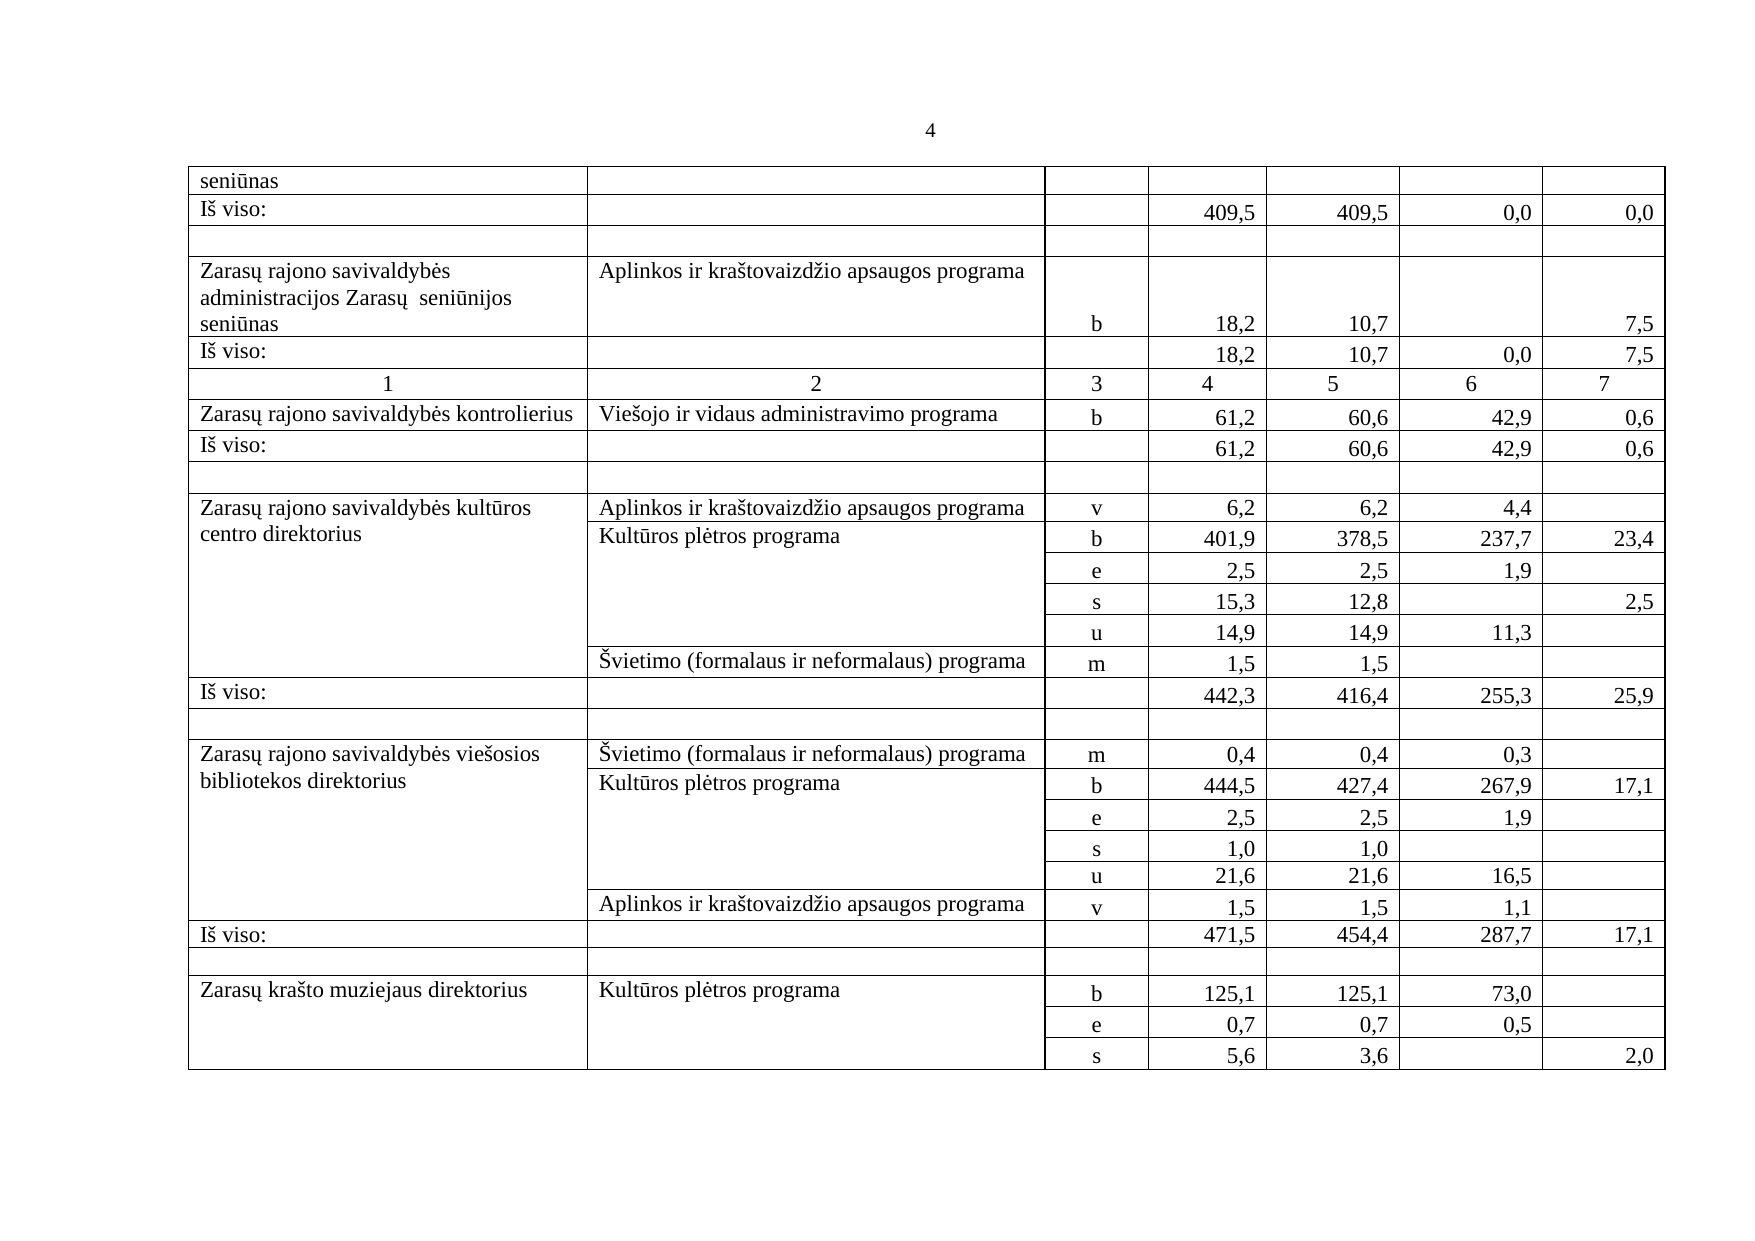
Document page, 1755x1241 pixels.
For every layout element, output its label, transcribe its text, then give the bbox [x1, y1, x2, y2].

table_cell s [1046, 1038, 1148, 1068]
table_cell [1046, 462, 1148, 492]
table_cell 2,5 [1543, 584, 1664, 614]
table_cell 409,5 [1267, 195, 1399, 225]
table_cell [588, 167, 1044, 194]
table_cell [1046, 337, 1148, 367]
table_cell Aplinkos ir kraštovaizdžio apsaugos programa [588, 257, 1044, 336]
table_cell [1267, 462, 1399, 492]
table_cell Zarasų rajono savivaldybės viešosios bibliotekos direktorius [189, 740, 587, 920]
table_cell 11,3 [1400, 615, 1542, 646]
table_cell 6 [1400, 369, 1542, 399]
table_cell 287,7 [1400, 921, 1542, 947]
table_cell [588, 195, 1044, 225]
table_cell s [1046, 831, 1148, 861]
table_cell [588, 921, 1044, 947]
table_cell Iš viso: [189, 921, 587, 947]
table_cell u [1046, 615, 1148, 646]
table_cell 6,2 [1267, 494, 1399, 521]
table_cell 15,3 [1149, 584, 1266, 614]
table_cell Švietimo (formalaus ir neformalaus) programa [588, 740, 1044, 767]
table_cell 1,9 [1400, 800, 1542, 830]
table_cell 10,7 [1267, 337, 1399, 367]
table_cell 42,9 [1400, 400, 1542, 430]
table_cell 12,8 [1267, 584, 1399, 614]
table_cell Aplinkos ir kraštovaizdžio apsaugos programa [588, 890, 1044, 920]
table_cell e [1046, 553, 1148, 583]
table_cell 416,4 [1267, 678, 1399, 708]
table_cell 42,9 [1400, 431, 1542, 461]
table_cell 0,6 [1543, 431, 1664, 461]
table_cell [1543, 553, 1664, 583]
table_cell [588, 431, 1044, 461]
table_cell 442,3 [1149, 678, 1266, 708]
table_cell [588, 948, 1044, 975]
table_cell 0,7 [1267, 1007, 1399, 1037]
table_cell [189, 948, 587, 975]
table_cell 401,9 [1149, 522, 1266, 552]
table_cell [1267, 226, 1399, 256]
table_cell u [1046, 862, 1148, 889]
table_cell 7,5 [1543, 337, 1664, 367]
table_cell 0,0 [1400, 195, 1542, 225]
table_cell 4 [1149, 369, 1266, 399]
table_cell [1400, 1038, 1542, 1068]
table_cell 1,0 [1149, 831, 1266, 861]
table_cell 0,6 [1543, 400, 1664, 430]
table_cell 2,0 [1543, 1038, 1664, 1068]
table_cell [1543, 948, 1664, 975]
table_cell [1543, 615, 1664, 646]
table_cell [189, 462, 587, 492]
table_cell [1046, 921, 1148, 947]
table_cell [1543, 976, 1664, 1006]
table_cell 73,0 [1400, 976, 1542, 1006]
table_cell 60,6 [1267, 400, 1399, 430]
table_cell Iš viso: [189, 678, 587, 708]
table_cell [1543, 462, 1664, 492]
table_cell [1543, 167, 1664, 194]
table_cell [588, 337, 1044, 367]
table_cell Iš viso: [189, 195, 587, 225]
table_cell [1267, 948, 1399, 975]
table_cell 0,3 [1400, 740, 1542, 767]
table_cell [1046, 948, 1148, 975]
table_cell e [1046, 1007, 1148, 1037]
table_cell 14,9 [1267, 615, 1399, 646]
table_cell 0,0 [1400, 337, 1542, 367]
table_cell [1543, 709, 1664, 739]
table_cell Zarasų krašto muziejaus direktorius [189, 976, 587, 1068]
table_cell [588, 709, 1044, 739]
table_cell [189, 709, 587, 739]
table_cell [1400, 647, 1542, 677]
table_cell 1,5 [1149, 647, 1266, 677]
table_cell m [1046, 740, 1148, 767]
table_cell 378,5 [1267, 522, 1399, 552]
table_cell [1149, 948, 1266, 975]
table_cell v [1046, 890, 1148, 920]
table_cell 25,9 [1543, 678, 1664, 708]
table_cell 267,9 [1400, 769, 1542, 799]
table_cell [1400, 462, 1542, 492]
table_cell m [1046, 647, 1148, 677]
table_cell 61,2 [1149, 400, 1266, 430]
table_cell [1400, 709, 1542, 739]
table_cell 14,9 [1149, 615, 1266, 646]
table_cell 237,7 [1400, 522, 1542, 552]
table_cell [1046, 195, 1148, 225]
table_cell [1543, 1007, 1664, 1037]
table_cell 17,1 [1543, 921, 1664, 947]
table_cell [1543, 647, 1664, 677]
table_cell Zarasų rajono savivaldybės kultūros centro direktorius [189, 494, 587, 677]
table_cell 7,5 [1543, 257, 1664, 336]
table_cell b [1046, 769, 1148, 799]
table_cell 5 [1267, 369, 1399, 399]
table_cell [1543, 862, 1664, 889]
table_cell [1149, 709, 1266, 739]
table_cell [1149, 462, 1266, 492]
table_cell [1046, 709, 1148, 739]
table_cell 18,2 [1149, 337, 1266, 367]
table_cell [1046, 431, 1148, 461]
table_cell 471,5 [1149, 921, 1266, 947]
table_cell 125,1 [1267, 976, 1399, 1006]
table_cell Iš viso: [189, 337, 587, 367]
table_cell Kultūros plėtros programa [588, 769, 1044, 889]
table_cell [1267, 167, 1399, 194]
table_cell 3,6 [1267, 1038, 1399, 1068]
table_cell [1267, 709, 1399, 739]
table_cell 3 [1046, 369, 1148, 399]
table_cell e [1046, 800, 1148, 830]
table_cell [1400, 226, 1542, 256]
table_cell 1,9 [1400, 553, 1542, 583]
table_cell [1046, 226, 1148, 256]
table_cell 6,2 [1149, 494, 1266, 521]
table_cell 1 [189, 369, 587, 399]
table_cell 0,4 [1267, 740, 1399, 767]
table_cell 4,4 [1400, 494, 1542, 521]
table_cell 1,1 [1400, 890, 1542, 920]
table_cell [1543, 890, 1664, 920]
table_cell 427,4 [1267, 769, 1399, 799]
table_cell 0,0 [1543, 195, 1664, 225]
table_cell 7 [1543, 369, 1664, 399]
table_cell 60,6 [1267, 431, 1399, 461]
table_cell [1400, 167, 1542, 194]
table_cell Zarasų rajono savivaldybės administracijos Zarasų seniūnijos seniūnas [189, 257, 587, 336]
table_cell 0,7 [1149, 1007, 1266, 1037]
table_cell [588, 226, 1044, 256]
table_cell [1543, 494, 1664, 521]
table_cell [1046, 678, 1148, 708]
table_cell [1543, 740, 1664, 767]
table_cell 2,5 [1267, 553, 1399, 583]
table_cell 255,3 [1400, 678, 1542, 708]
table_cell [1400, 948, 1542, 975]
table_cell b [1046, 522, 1148, 552]
table_cell 10,7 [1267, 257, 1399, 336]
table_cell Viešojo ir vidaus administravimo programa [588, 400, 1044, 430]
table_cell Kultūros plėtros programa [588, 522, 1044, 646]
table_cell [1400, 257, 1542, 336]
table_cell [1149, 167, 1266, 194]
table_cell 16,5 [1400, 862, 1542, 889]
table_cell [1400, 831, 1542, 861]
table_cell [1543, 831, 1664, 861]
table_cell 2,5 [1149, 800, 1266, 830]
table_cell 0,5 [1400, 1007, 1542, 1037]
table_cell 1,5 [1267, 890, 1399, 920]
table_cell 2,5 [1149, 553, 1266, 583]
table_cell 409,5 [1149, 195, 1266, 225]
table_cell 2 [588, 369, 1044, 399]
table_cell 1,5 [1149, 890, 1266, 920]
table_cell Zarasų rajono savivaldybės kontrolierius [189, 400, 587, 430]
table_cell 18,2 [1149, 257, 1266, 336]
table_cell [1543, 226, 1664, 256]
table_cell 0,4 [1149, 740, 1266, 767]
table_cell 2,5 [1267, 800, 1399, 830]
table_cell Iš viso: [189, 431, 587, 461]
table_cell s [1046, 584, 1148, 614]
table_cell 61,2 [1149, 431, 1266, 461]
table_cell [1543, 800, 1664, 830]
table_cell 23,4 [1543, 522, 1664, 552]
table_cell b [1046, 257, 1148, 336]
table_cell 17,1 [1543, 769, 1664, 799]
table_cell [1046, 167, 1148, 194]
table_cell 21,6 [1149, 862, 1266, 889]
table_cell 5,6 [1149, 1038, 1266, 1068]
table_cell [1400, 584, 1542, 614]
table_cell [1149, 226, 1266, 256]
table_cell Kultūros plėtros programa [588, 976, 1044, 1068]
table_cell Švietimo (formalaus ir neformalaus) programa [588, 647, 1044, 677]
table_cell v [1046, 494, 1148, 521]
table_cell 454,4 [1267, 921, 1399, 947]
table_cell Aplinkos ir kraštovaizdžio apsaugos programa [588, 494, 1044, 521]
table_cell b [1046, 400, 1148, 430]
table_cell 21,6 [1267, 862, 1399, 889]
table_cell seniūnas [189, 167, 587, 194]
table_cell 125,1 [1149, 976, 1266, 1006]
table_cell [588, 678, 1044, 708]
table_cell 444,5 [1149, 769, 1266, 799]
table_cell b [1046, 976, 1148, 1006]
table_cell [588, 462, 1044, 492]
table_cell 1,5 [1267, 647, 1399, 677]
table_cell [189, 226, 587, 256]
table_cell 1,0 [1267, 831, 1399, 861]
